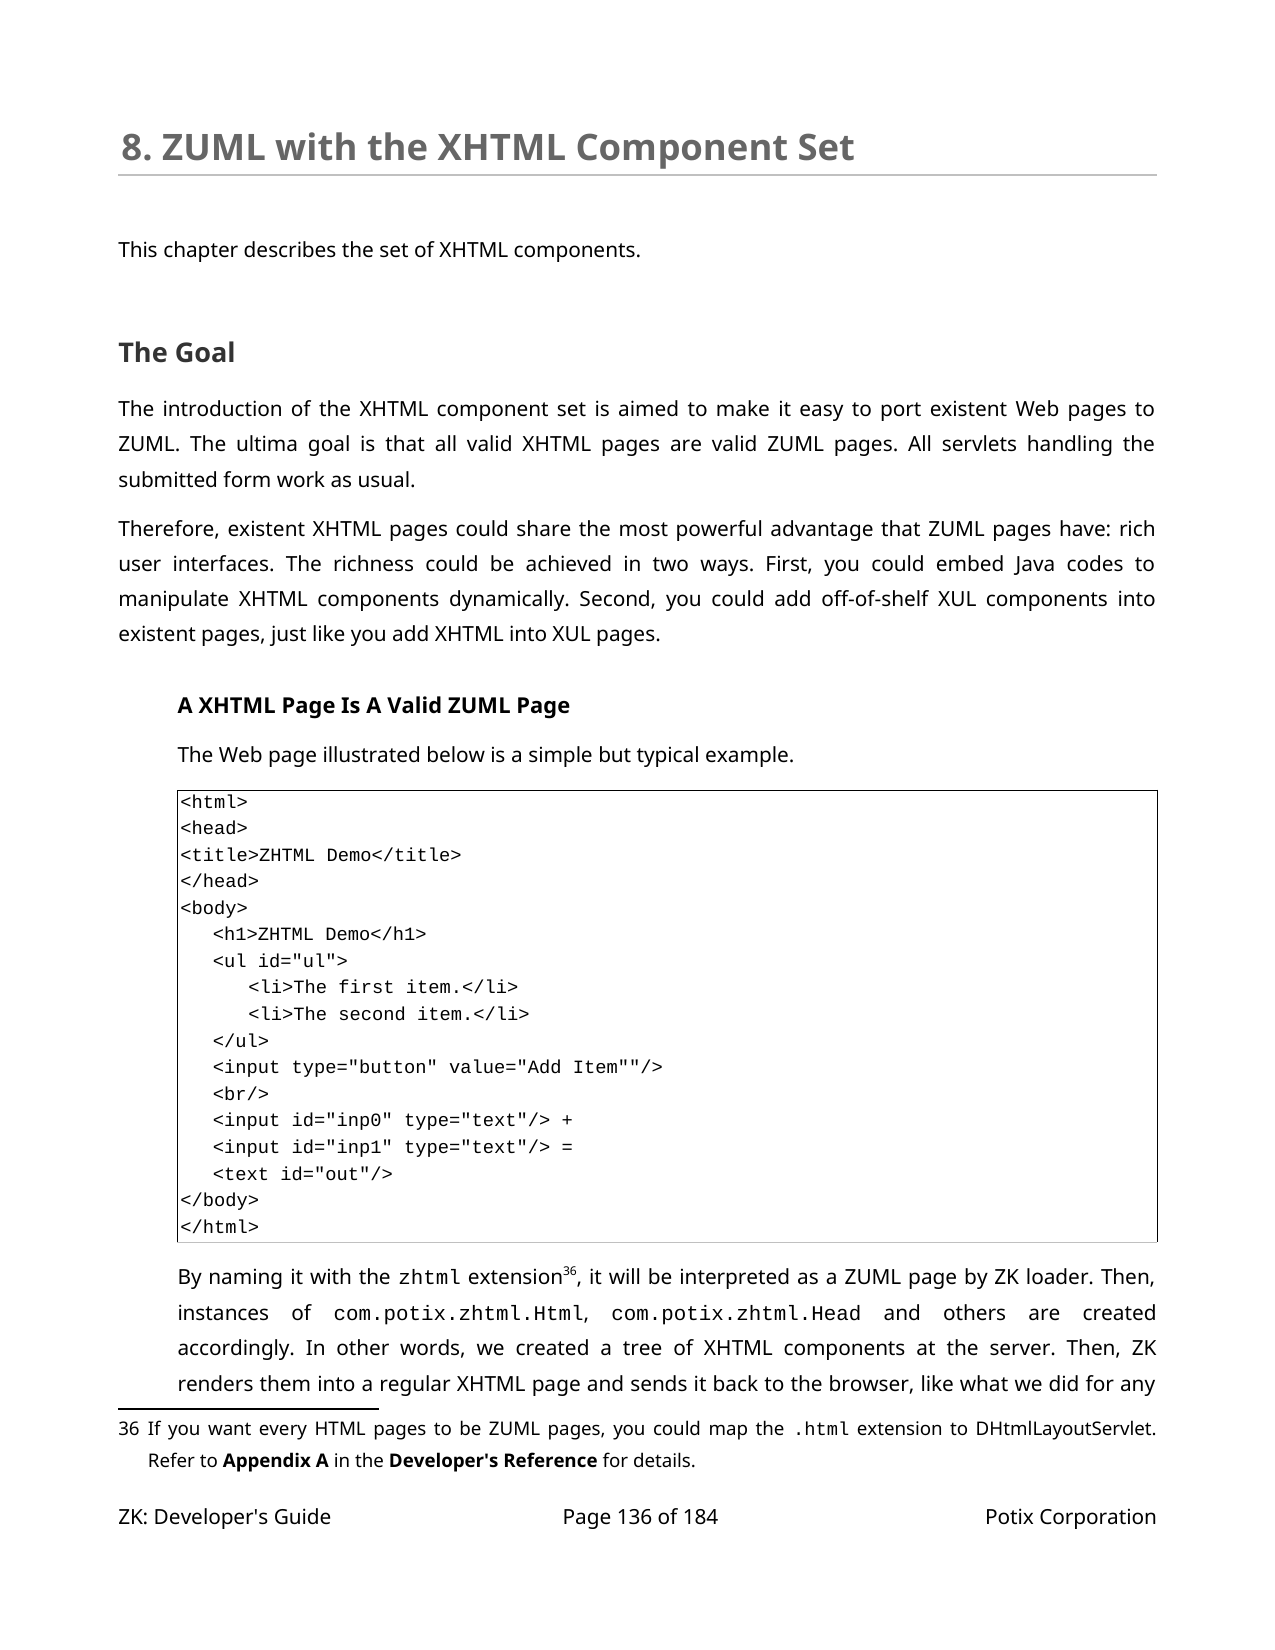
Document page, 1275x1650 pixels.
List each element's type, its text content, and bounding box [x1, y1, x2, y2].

text This chapter describes the set of XHTML components. [118, 235, 1157, 263]
text Therefore, existent XHTML pages could share the most powerful advantage that ZUML pages have: rich user interfaces. The richness could be achieved in two ways. First, you could embed Java codes to manipulate XHTML components dynamically. Second, you could add off-of-shelf XUL components into existent pages, just like you add XHTML into XUL pages. [118, 514, 1157, 647]
subtitle A XHTML Page Is A Valid ZUML Page [177, 690, 1157, 720]
text The introduction of the XHTML component set is aimed to make it easy to port existent Web pages to ZUML. The ultima goal is that all valid XHTML pages are valid ZUML pages. All servlets handling the submitted form work as usual. [118, 394, 1157, 493]
text If you want every HTML pages to be ZUML pages, you could map the .html extension to DHtmlLayoutServlet. Refer to Appendix A in the Developer's Reference for details. [118, 1415, 1157, 1473]
subtitle The Goal [118, 334, 1157, 371]
subtitle 8. ZUML with the XHTML Component Set [118, 118, 1157, 174]
text By naming it with the zhtml extension, it will be interpreted as a ZUML page by ZK loader. Then, instances of com.potix.zhtml.Html, com.potix.zhtml.Head and others are created accordingly. In other words, we created a tree of XHTML components at the server. Then, ZK renders them into a regular XHTML page and sends it back to the browser, like what we did for any [177, 1262, 1157, 1397]
text <html> <head> <title>ZHTML Demo</title> </head> <body> <h1>ZHTML Demo</h1> <ul id="ul"> <li>The first item.</li> <li>The second item.</li> </ul> <input type="button" value="Add Item""/> <br/> <input id="inp0" type="text"/> + <input id="inp1" type="text"/> = <text id="out"/> </body> </html> [178, 791, 1157, 1242]
text The Web page illustrated below is a simple but typical example. [177, 741, 1157, 769]
